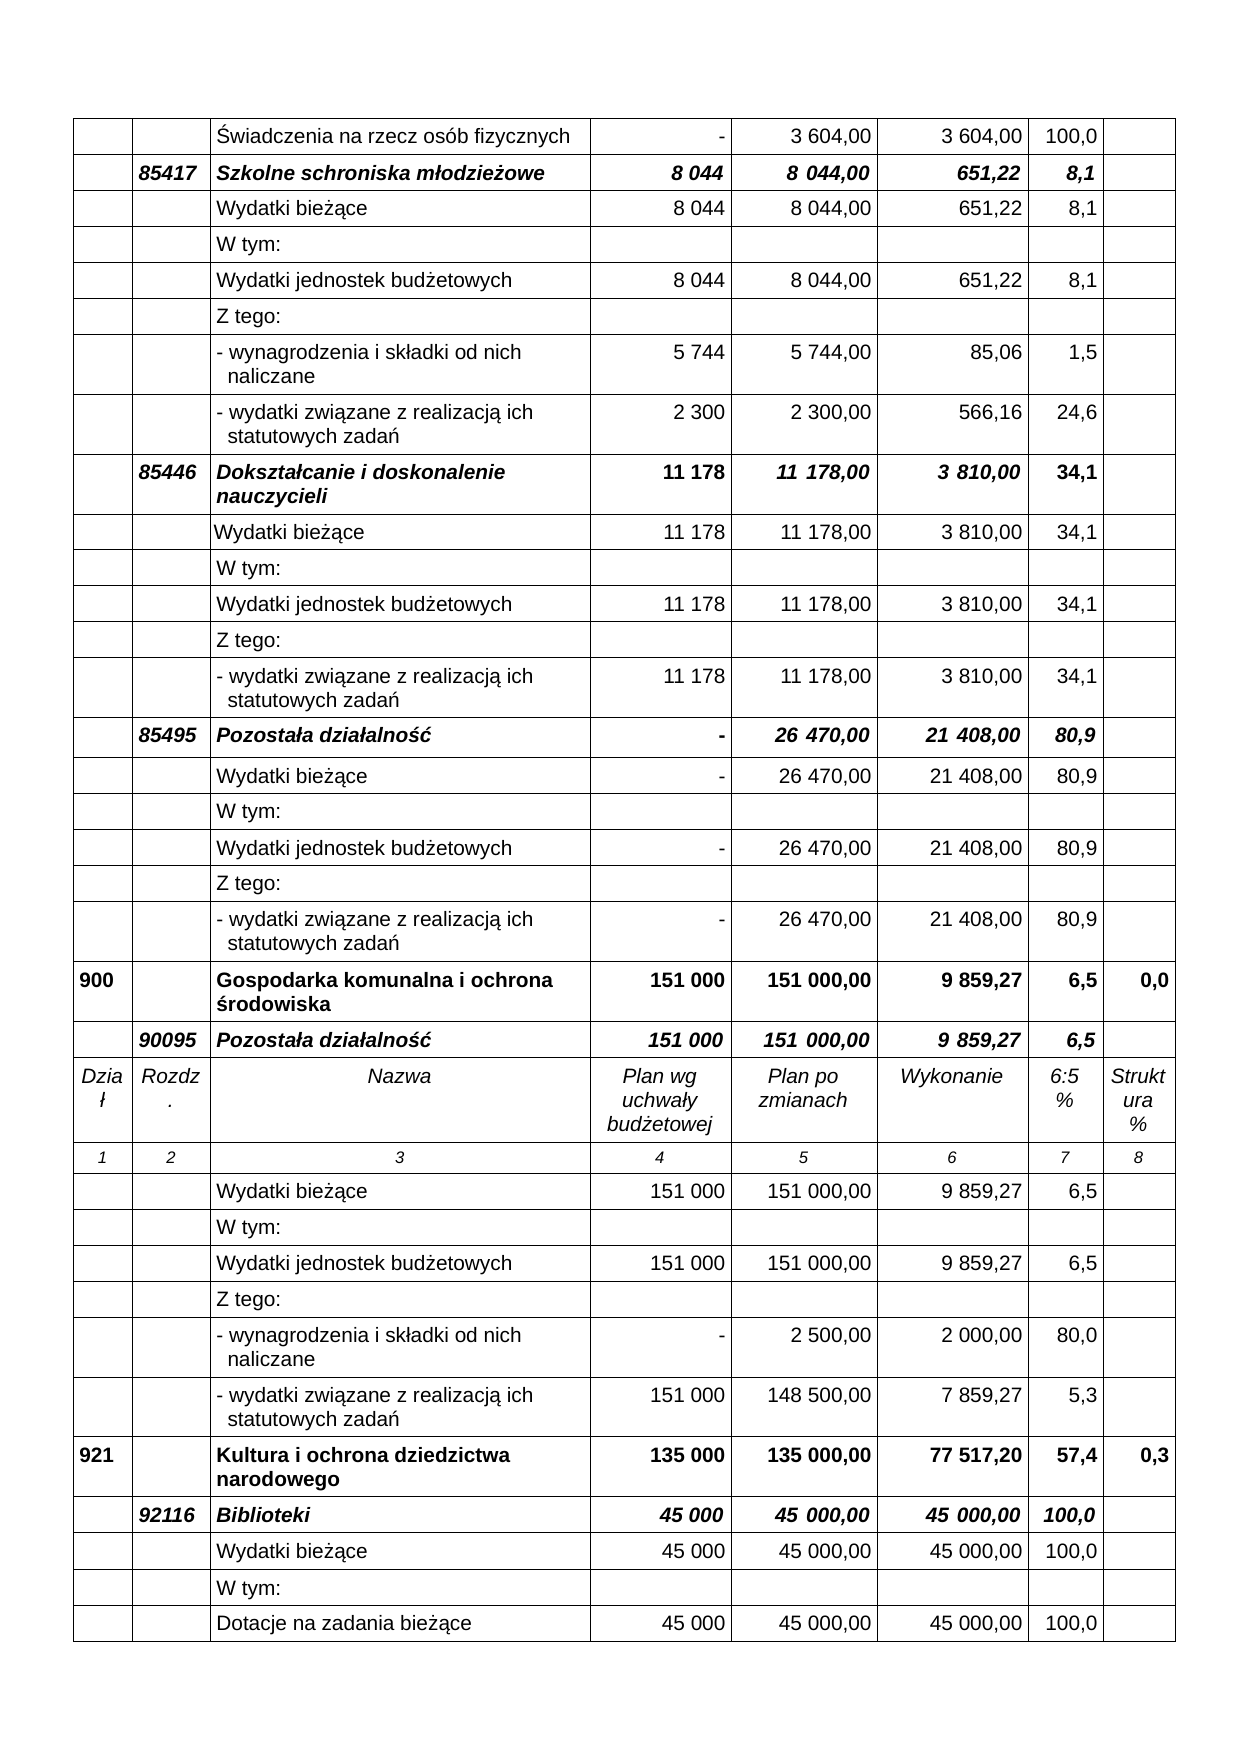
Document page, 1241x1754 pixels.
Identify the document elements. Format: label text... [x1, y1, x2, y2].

table_cell 34,1 [1029, 455, 1103, 513]
table_cell 9 859,27 [878, 1174, 1028, 1209]
table_cell 151 000 [591, 1246, 731, 1281]
table_cell [591, 299, 731, 334]
table_cell [591, 1282, 731, 1316]
table_cell [133, 1174, 210, 1209]
table_cell 2 300,00 [732, 395, 877, 453]
table_cell [74, 622, 132, 657]
table_cell [1029, 227, 1103, 262]
table_cell Kultura i ochrona dziedzictwa narodowego [211, 1437, 590, 1496]
table_cell [74, 1318, 132, 1376]
table_cell [878, 227, 1028, 262]
table_cell 5,3 [1029, 1378, 1103, 1436]
table_cell [878, 1210, 1028, 1244]
table_cell 34,1 [1029, 658, 1103, 717]
table_cell [74, 1378, 132, 1436]
table_cell Wydatki bieżące [211, 1174, 590, 1209]
table_cell [74, 1246, 132, 1281]
table_cell [74, 550, 132, 585]
table_cell 100,0 [1029, 1497, 1103, 1532]
table_cell [133, 227, 210, 262]
table_cell [878, 550, 1028, 585]
table_cell [1104, 299, 1175, 334]
table_cell [1104, 794, 1175, 829]
table_cell Wydatki bieżące [211, 191, 590, 226]
table_cell 80,9 [1029, 902, 1103, 961]
table_cell [133, 830, 210, 865]
table_cell 1,5 [1029, 335, 1103, 394]
table_cell 80,9 [1029, 718, 1103, 757]
table_cell 8 044 [591, 191, 731, 226]
table_cell [1104, 1318, 1175, 1376]
table_cell 21 408,00 [878, 902, 1028, 961]
table_cell Plan po zmianach [732, 1058, 877, 1142]
table_cell Z tego: [211, 866, 590, 901]
table_cell 11 178 [591, 515, 731, 549]
table_cell 11 178,00 [732, 658, 877, 717]
table_cell 85495 [133, 718, 210, 757]
table_cell [1104, 395, 1175, 453]
table_cell Dotacje na zadania bieżące [211, 1606, 590, 1641]
table_cell - wydatki związane z realizacją ich statutowych zadań [211, 1378, 590, 1436]
table_cell - wydatki związane z realizacją ich statutowych zadań [211, 902, 590, 961]
table_cell [133, 794, 210, 829]
table_cell 6,5 [1029, 1246, 1103, 1281]
table_cell Wydatki jednostek budżetowych [211, 1246, 590, 1281]
table_cell Biblioteki [211, 1497, 590, 1532]
table_cell [1104, 1497, 1175, 1532]
table_cell 85417 [133, 155, 210, 190]
table_cell Struktura % [1104, 1058, 1175, 1142]
table_cell Dział [74, 1058, 132, 1142]
table_cell 11 178,00 [732, 515, 877, 549]
table_cell 151 000,00 [732, 962, 877, 1021]
table_cell 3 810,00 [878, 658, 1028, 717]
table_cell 34,1 [1029, 586, 1103, 621]
table_cell [1104, 263, 1175, 298]
table_cell 1 [74, 1143, 132, 1173]
table_cell [133, 1570, 210, 1605]
table_cell [133, 586, 210, 621]
table_cell [74, 902, 132, 961]
table_cell [74, 1022, 132, 1057]
table_cell Z tego: [211, 299, 590, 334]
table_cell 26 470,00 [732, 830, 877, 865]
table_cell 151 000 [591, 1174, 731, 1209]
table_cell [133, 1533, 210, 1568]
table_cell [1104, 866, 1175, 901]
table_cell 80,0 [1029, 1318, 1103, 1376]
table_cell Z tego: [211, 1282, 590, 1316]
table_cell 24,6 [1029, 395, 1103, 453]
table_cell [878, 866, 1028, 901]
table_cell 0,0 [1104, 962, 1175, 1021]
table_cell [1029, 550, 1103, 585]
table_cell [74, 227, 132, 262]
table_cell 26 470,00 [732, 758, 877, 793]
table_cell 135 000 [591, 1437, 731, 1496]
table_cell [133, 658, 210, 717]
table_cell [133, 1437, 210, 1496]
table_cell 921 [74, 1437, 132, 1496]
table_cell 8 044,00 [732, 191, 877, 226]
table_cell - [591, 1318, 731, 1376]
table_cell [1029, 1570, 1103, 1605]
table_cell [74, 586, 132, 621]
table_cell [74, 1533, 132, 1568]
table_cell [133, 1210, 210, 1244]
table_cell [133, 119, 210, 154]
table_cell [1104, 658, 1175, 717]
table_cell [74, 455, 132, 513]
table_cell 45 000 [591, 1497, 731, 1532]
table_cell 3 810,00 [878, 586, 1028, 621]
table_cell [1104, 1210, 1175, 1244]
table_cell [133, 1318, 210, 1376]
table_cell [1104, 1570, 1175, 1605]
table_cell 90095 [133, 1022, 210, 1057]
table_cell - wydatki związane z realizacją ich statutowych zadań [211, 658, 590, 717]
table_cell 651,22 [878, 263, 1028, 298]
table_cell 651,22 [878, 191, 1028, 226]
table_cell [1104, 1282, 1175, 1316]
table_cell [133, 1246, 210, 1281]
table_cell [74, 758, 132, 793]
table_cell [1104, 515, 1175, 549]
table_cell [74, 191, 132, 226]
table_cell 2 [133, 1143, 210, 1173]
table_cell 45 000,00 [878, 1497, 1028, 1532]
table_cell 151 000 [591, 1022, 731, 1057]
table_cell Gospodarka komunalna i ochrona środowiska [211, 962, 590, 1021]
table_cell Szkolne schroniska młodzieżowe [211, 155, 590, 190]
table_cell [591, 622, 731, 657]
table_cell [74, 299, 132, 334]
table_cell [133, 191, 210, 226]
table_cell [732, 1570, 877, 1605]
table_cell 2 000,00 [878, 1318, 1028, 1376]
table_cell [591, 227, 731, 262]
table_cell 151 000 [591, 1378, 731, 1436]
table_cell 148 500,00 [732, 1378, 877, 1436]
table_cell [1104, 1174, 1175, 1209]
table_cell Wydatki jednostek budżetowych [211, 263, 590, 298]
table_cell 21 408,00 [878, 830, 1028, 865]
table_cell [74, 395, 132, 453]
table_cell 5 744,00 [732, 335, 877, 394]
table_cell 7 859,27 [878, 1378, 1028, 1436]
table_cell [732, 227, 877, 262]
table_cell [74, 335, 132, 394]
table_cell 80,9 [1029, 830, 1103, 865]
table_cell Plan wg uchwały budżetowej [591, 1058, 731, 1142]
table_cell 3 [211, 1143, 590, 1173]
table_cell [1104, 119, 1175, 154]
table_cell Z tego: [211, 622, 590, 657]
table_cell W tym: [211, 1570, 590, 1605]
table_cell [74, 263, 132, 298]
table_cell [74, 119, 132, 154]
table_cell Dokształcanie i doskonalenie nauczycieli [211, 455, 590, 513]
table_cell - [591, 718, 731, 757]
table_cell 8,1 [1029, 263, 1103, 298]
table_cell [133, 758, 210, 793]
table_cell [878, 299, 1028, 334]
table_cell [133, 515, 210, 549]
table_cell [732, 794, 877, 829]
table_cell [1104, 1022, 1175, 1057]
table_cell [591, 1210, 731, 1244]
table_cell 135 000,00 [732, 1437, 877, 1496]
table_cell 0,3 [1104, 1437, 1175, 1496]
table_cell [878, 1570, 1028, 1605]
table_cell 6,5 [1029, 1022, 1103, 1057]
table_cell 21 408,00 [878, 718, 1028, 757]
table_cell Rozdz. [133, 1058, 210, 1142]
table_cell [74, 1210, 132, 1244]
table_cell - wydatki związane z realizacją ich statutowych zadań [211, 395, 590, 453]
table_cell 9 859,27 [878, 1246, 1028, 1281]
table_cell 11 178,00 [732, 586, 877, 621]
table_cell [133, 902, 210, 961]
table_cell [1029, 622, 1103, 657]
table_cell [74, 1606, 132, 1641]
table_cell [1104, 902, 1175, 961]
table_cell 3 810,00 [878, 455, 1028, 513]
table_cell [74, 658, 132, 717]
table_cell Wydatki bieżące [211, 515, 590, 549]
table_cell 151 000,00 [732, 1174, 877, 1209]
table_cell [591, 866, 731, 901]
table_cell - wynagrodzenia i składki od nich naliczane [211, 335, 590, 394]
table_cell 80,9 [1029, 758, 1103, 793]
table_cell 85,06 [878, 335, 1028, 394]
table_cell 5 744 [591, 335, 731, 394]
table_cell [732, 622, 877, 657]
table_cell 45 000,00 [732, 1533, 877, 1568]
table_cell [1029, 1210, 1103, 1244]
table_cell [1104, 1606, 1175, 1641]
table_cell 566,16 [878, 395, 1028, 453]
table_cell 77 517,20 [878, 1437, 1028, 1496]
table_cell 5 [732, 1143, 877, 1173]
table_cell [732, 299, 877, 334]
table_cell 151 000,00 [732, 1246, 877, 1281]
table_cell W tym: [211, 1210, 590, 1244]
table_cell W tym: [211, 550, 590, 585]
table_cell 11 178,00 [732, 455, 877, 513]
table_cell [74, 830, 132, 865]
table_cell Pozostała działalność [211, 1022, 590, 1057]
table_cell Wydatki jednostek budżetowych [211, 586, 590, 621]
table_cell 45 000,00 [878, 1606, 1028, 1641]
table_cell [1029, 299, 1103, 334]
table_cell 9 859,27 [878, 1022, 1028, 1057]
table_cell 2 300 [591, 395, 731, 453]
table_cell Wydatki jednostek budżetowych [211, 830, 590, 865]
table_cell [74, 718, 132, 757]
table_cell [1104, 455, 1175, 513]
table_cell [74, 1570, 132, 1605]
table_cell 100,0 [1029, 119, 1103, 154]
table_cell 151 000,00 [732, 1022, 877, 1057]
table_cell [1104, 550, 1175, 585]
table_cell 8 044 [591, 155, 731, 190]
table_cell [1104, 1378, 1175, 1436]
table_cell [133, 866, 210, 901]
table_cell [591, 550, 731, 585]
table_cell [133, 1606, 210, 1641]
table_cell [133, 299, 210, 334]
table_cell [133, 962, 210, 1021]
table_cell 45 000,00 [732, 1606, 877, 1641]
table_cell - [591, 830, 731, 865]
table_cell 7 [1029, 1143, 1103, 1173]
table_cell [1104, 1246, 1175, 1281]
table_cell 900 [74, 962, 132, 1021]
table_cell 45 000 [591, 1606, 731, 1641]
table_cell [133, 550, 210, 585]
table_cell Wydatki bieżące [211, 1533, 590, 1568]
table_cell W tym: [211, 794, 590, 829]
table_cell [1104, 335, 1175, 394]
table_cell [133, 263, 210, 298]
table_cell 6:5 % [1029, 1058, 1103, 1142]
table_cell 6 [878, 1143, 1028, 1173]
table_cell [1104, 155, 1175, 190]
table_cell 11 178 [591, 586, 731, 621]
table_cell [1029, 866, 1103, 901]
table_cell [133, 335, 210, 394]
table_cell [133, 395, 210, 453]
table_cell [74, 1282, 132, 1316]
table_cell 11 178 [591, 658, 731, 717]
table_cell 8 044 [591, 263, 731, 298]
table_cell [1104, 586, 1175, 621]
table_cell [74, 1174, 132, 1209]
table_cell - [591, 119, 731, 154]
table_cell [878, 622, 1028, 657]
table_cell Wydatki bieżące [211, 758, 590, 793]
table_cell [1029, 794, 1103, 829]
table_cell [732, 550, 877, 585]
table_cell [1104, 830, 1175, 865]
table_cell 4 [591, 1143, 731, 1173]
table_cell [878, 794, 1028, 829]
table_cell 21 408,00 [878, 758, 1028, 793]
table_cell 57,4 [1029, 1437, 1103, 1496]
table_cell 9 859,27 [878, 962, 1028, 1021]
table_cell 26 470,00 [732, 718, 877, 757]
table_cell W tym: [211, 227, 590, 262]
table_cell [1029, 1282, 1103, 1316]
table_cell 8 [1104, 1143, 1175, 1173]
table_cell Pozostała działalność [211, 718, 590, 757]
table_cell [74, 155, 132, 190]
table_cell [133, 1378, 210, 1436]
table_cell 45 000,00 [732, 1497, 877, 1532]
table_cell - wynagrodzenia i składki od nich naliczane [211, 1318, 590, 1376]
table_cell 100,0 [1029, 1606, 1103, 1641]
table_cell [74, 794, 132, 829]
table_cell [74, 1497, 132, 1532]
table_cell 6,5 [1029, 1174, 1103, 1209]
table_cell [1104, 622, 1175, 657]
table_cell [74, 515, 132, 549]
table_cell 8,1 [1029, 155, 1103, 190]
table_cell 3 604,00 [732, 119, 877, 154]
table_cell 45 000,00 [878, 1533, 1028, 1568]
table_cell 651,22 [878, 155, 1028, 190]
table_cell Świadczenia na rzecz osób fizycznych [211, 119, 590, 154]
table_cell - [591, 758, 731, 793]
table_cell [732, 1282, 877, 1316]
table_cell [1104, 227, 1175, 262]
table_cell [878, 1282, 1028, 1316]
table_cell 11 178 [591, 455, 731, 513]
table_cell [591, 1570, 731, 1605]
table_cell [1104, 758, 1175, 793]
table_cell 92116 [133, 1497, 210, 1532]
table_cell 151 000 [591, 962, 731, 1021]
table_cell [1104, 1533, 1175, 1568]
table_cell - [591, 902, 731, 961]
table_cell [1104, 191, 1175, 226]
table_cell 8,1 [1029, 191, 1103, 226]
table_cell 85446 [133, 455, 210, 513]
table_cell [732, 866, 877, 901]
table_cell 3 810,00 [878, 515, 1028, 549]
table_cell 100,0 [1029, 1533, 1103, 1568]
table_cell 2 500,00 [732, 1318, 877, 1376]
table_cell Wykonanie [878, 1058, 1028, 1142]
table_cell 34,1 [1029, 515, 1103, 549]
table_cell [1104, 718, 1175, 757]
table_cell 3 604,00 [878, 119, 1028, 154]
table_cell Nazwa [211, 1058, 590, 1142]
table_cell [133, 622, 210, 657]
table_cell 6,5 [1029, 962, 1103, 1021]
table_cell 8 044,00 [732, 155, 877, 190]
table_cell [74, 866, 132, 901]
table_cell 26 470,00 [732, 902, 877, 961]
table_cell [732, 1210, 877, 1244]
table_cell 45 000 [591, 1533, 731, 1568]
table_cell 8 044,00 [732, 263, 877, 298]
table_cell [133, 1282, 210, 1316]
table_cell [591, 794, 731, 829]
